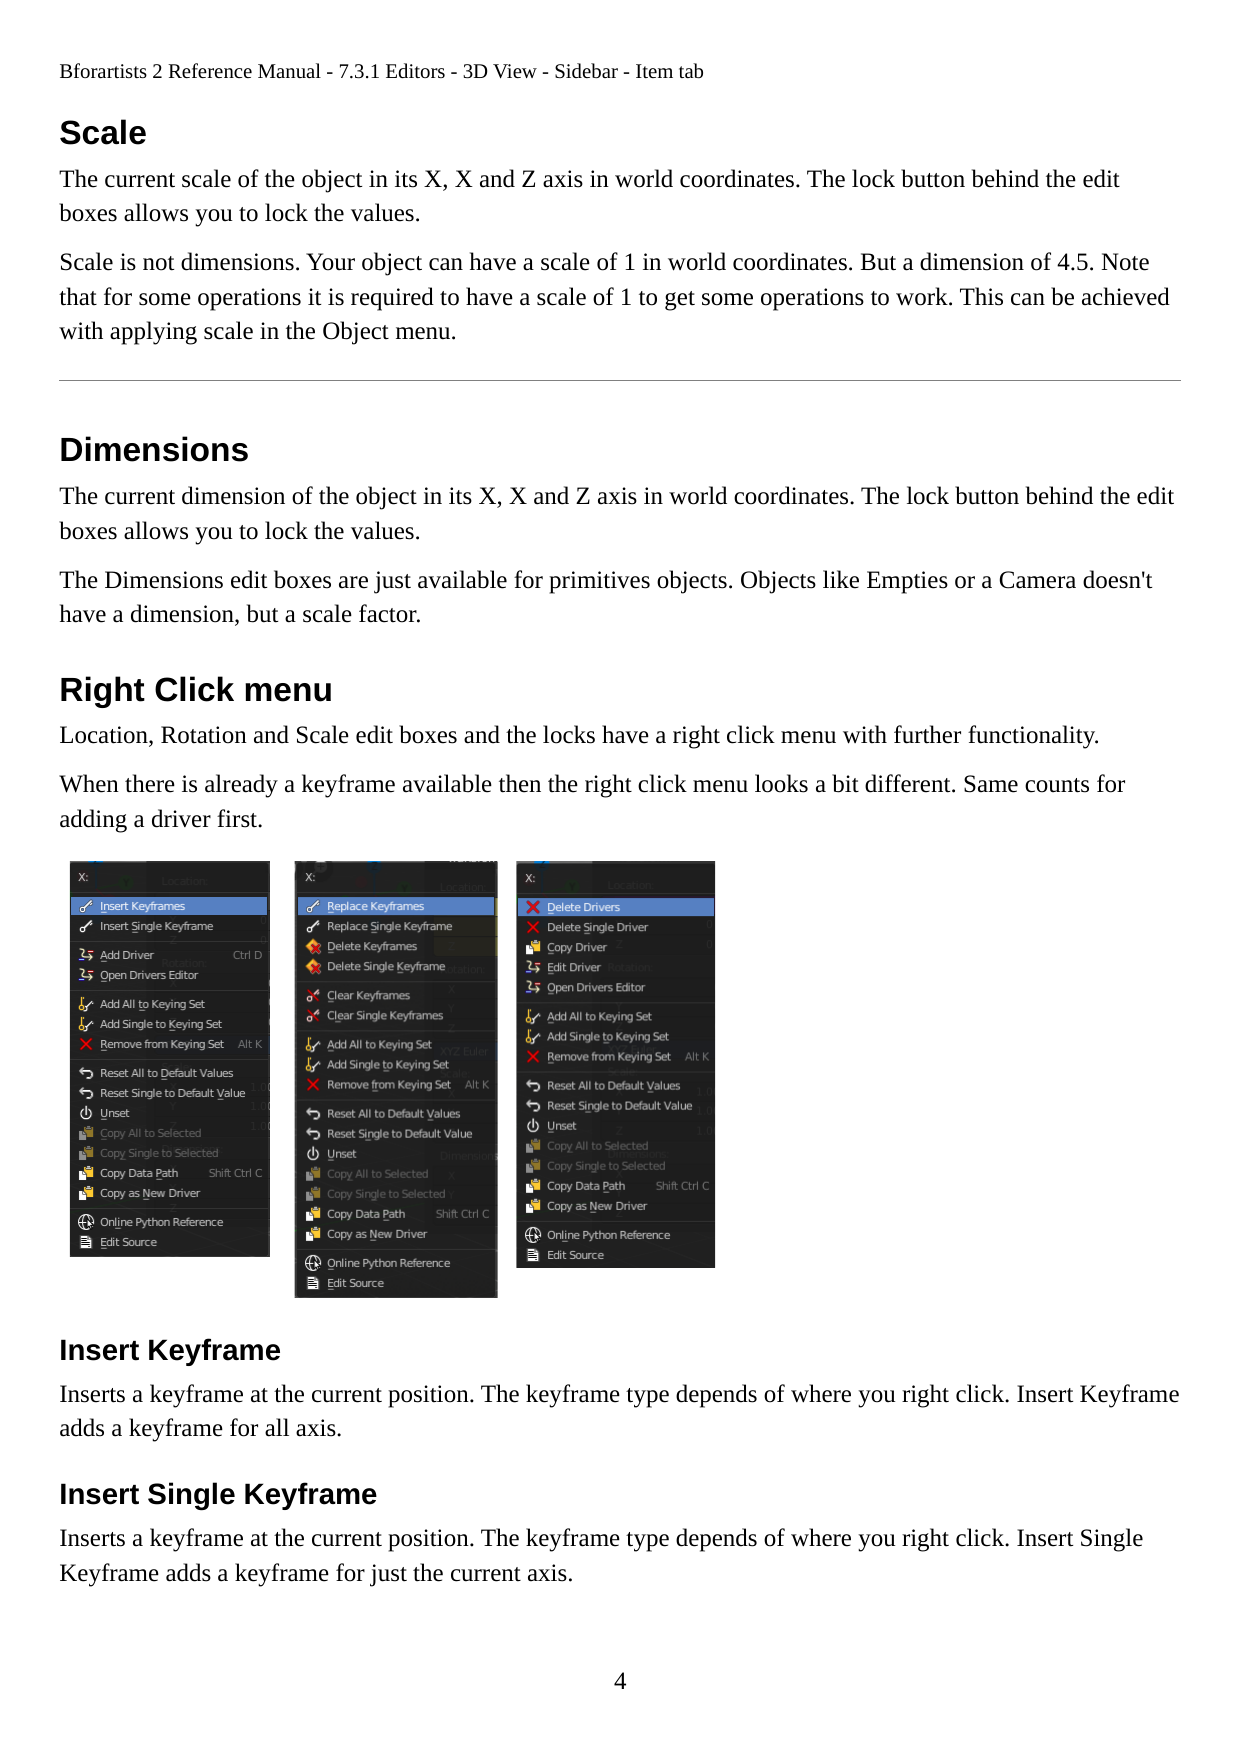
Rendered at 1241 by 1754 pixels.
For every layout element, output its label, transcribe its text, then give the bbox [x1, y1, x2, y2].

text The current dimension of the object in its X, X and Z axis in world coordinates. The lock button behind the edit boxes allows you to lock the values. [59, 481, 1181, 545]
subtitle Insert Keyframe [59, 1333, 1181, 1366]
text When there is already a keyframe available then the right click menu looks a bit different. Same counts for adding a driver first. [59, 769, 1181, 833]
text The current scale of the object in its X, X and Z axis in world coordinates. The lock button behind the edit boxes allows you to lock the values. [59, 164, 1181, 227]
subtitle Scale [59, 113, 1181, 151]
text Scale is not dimensions. Your object can have a scale of 1 in world coordinates. But a dimension of 4.5. Note that for some operations it is required to have a scale of 1 to get some operations to work. This can be achieved with applying scale in the Object menu. [59, 247, 1181, 345]
subtitle Dimensions [59, 430, 1181, 469]
text Inserts a keyframe at the current position. The keyframe type depends of where you right click. Insert Keyframe adds a keyframe for all axis. [59, 1379, 1181, 1442]
subtitle Right Click menu [59, 669, 1181, 708]
subtitle Insert Single Keyframe [59, 1477, 1181, 1511]
text Inserts a keyframe at the current position. The keyframe type depends of where you right click. Insert Single Keyframe adds a keyframe for just the current axis. [59, 1523, 1181, 1587]
text The Dimensions edit boxes are just available for primitives objects. Objects like Empties or a Camera doesn't have a dimension, but a scale factor. [59, 565, 1181, 628]
picture [294, 861, 498, 1298]
picture [516, 861, 716, 1268]
text Location, Rotation and Scale edit boxes and the locks have a right click menu with further functionality. [59, 721, 1181, 749]
picture [69, 861, 270, 1257]
